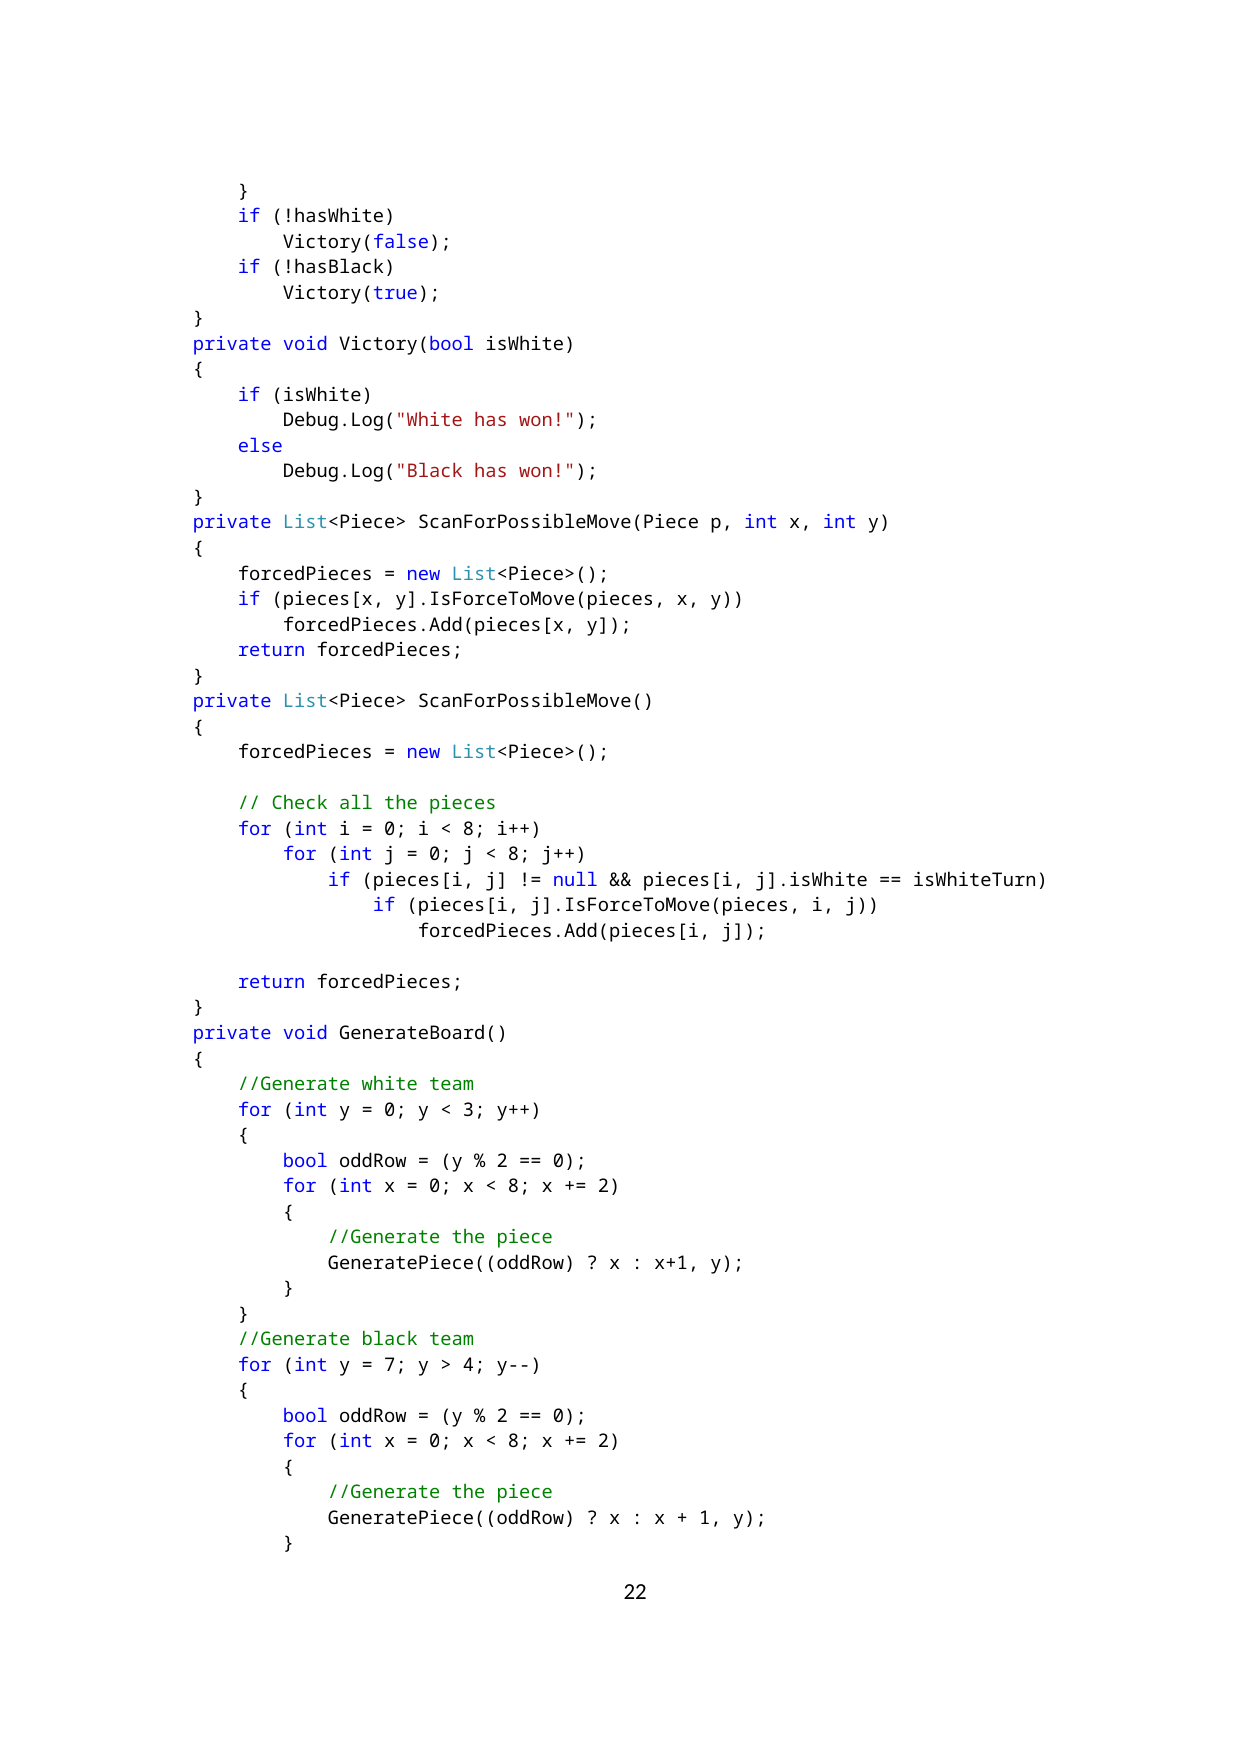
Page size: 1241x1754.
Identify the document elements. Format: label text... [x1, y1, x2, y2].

text for (int y = 7; y > 4; y--) [148, 1351, 1122, 1377]
text Victory(true); [148, 279, 1122, 305]
text { [148, 1377, 1122, 1402]
text if (!hasBlack) [148, 254, 1122, 279]
text private void Victory(bool isWhite) [148, 330, 1122, 356]
text if (pieces[i, j].IsForceToMove(pieces, i, j)) [148, 892, 1122, 917]
text } [148, 994, 1122, 1019]
text for (int i = 0; i < 8; i++) [148, 815, 1122, 841]
text forcedPieces = new List<Piece>(); [148, 738, 1122, 764]
text else [148, 432, 1122, 458]
text for (int x = 0; x < 8; x += 2) [148, 1172, 1122, 1198]
text { [148, 356, 1122, 381]
text GeneratePiece((oddRow) ? x : x + 1, y); [148, 1504, 1122, 1530]
text Debug.Log("Black has won!"); [148, 458, 1122, 483]
text if (pieces[x, y].IsForceToMove(pieces, x, y)) [148, 585, 1122, 611]
text { [148, 1453, 1122, 1479]
text { [148, 713, 1122, 738]
text { [148, 534, 1122, 560]
text for (int y = 0; y < 3; y++) [148, 1096, 1122, 1121]
text for (int x = 0; x < 8; x += 2) [148, 1428, 1122, 1453]
text } [148, 305, 1122, 330]
text } [148, 662, 1122, 687]
text Victory(false); [148, 228, 1122, 254]
text forcedPieces.Add(pieces[x, y]); [148, 611, 1122, 636]
text forcedPieces.Add(pieces[i, j]); [148, 917, 1122, 943]
text //Generate the piece [148, 1223, 1122, 1249]
text for (int j = 0; j < 8; j++) [148, 841, 1122, 866]
text { [148, 1045, 1122, 1070]
text //Generate black team [148, 1326, 1122, 1351]
text if (!hasWhite) [148, 203, 1122, 228]
text bool oddRow = (y % 2 == 0); [148, 1147, 1122, 1172]
text } [148, 1530, 1122, 1555]
text private void GenerateBoard() [148, 1019, 1122, 1045]
text } [148, 1274, 1122, 1300]
text //Generate the piece [148, 1479, 1122, 1504]
text private List<Piece> ScanForPossibleMove(Piece p, int x, int y) [148, 509, 1122, 534]
text } [148, 483, 1122, 509]
text } [148, 1300, 1122, 1326]
text private List<Piece> ScanForPossibleMove() [148, 687, 1122, 713]
text //Generate white team [148, 1070, 1122, 1096]
text { [148, 1121, 1122, 1147]
text { [148, 1198, 1122, 1223]
text GeneratePiece((oddRow) ? x : x+1, y); [148, 1249, 1122, 1274]
text return forcedPieces; [148, 636, 1122, 662]
text bool oddRow = (y % 2 == 0); [148, 1402, 1122, 1428]
text return forcedPieces; [148, 968, 1122, 994]
text forcedPieces = new List<Piece>(); [148, 560, 1122, 585]
text Debug.Log("White has won!"); [148, 407, 1122, 432]
text if (pieces[i, j] != null && pieces[i, j].isWhite == isWhiteTurn) [148, 866, 1122, 892]
text if (isWhite) [148, 381, 1122, 407]
text } [148, 177, 1122, 203]
text // Check all the pieces [148, 789, 1122, 815]
